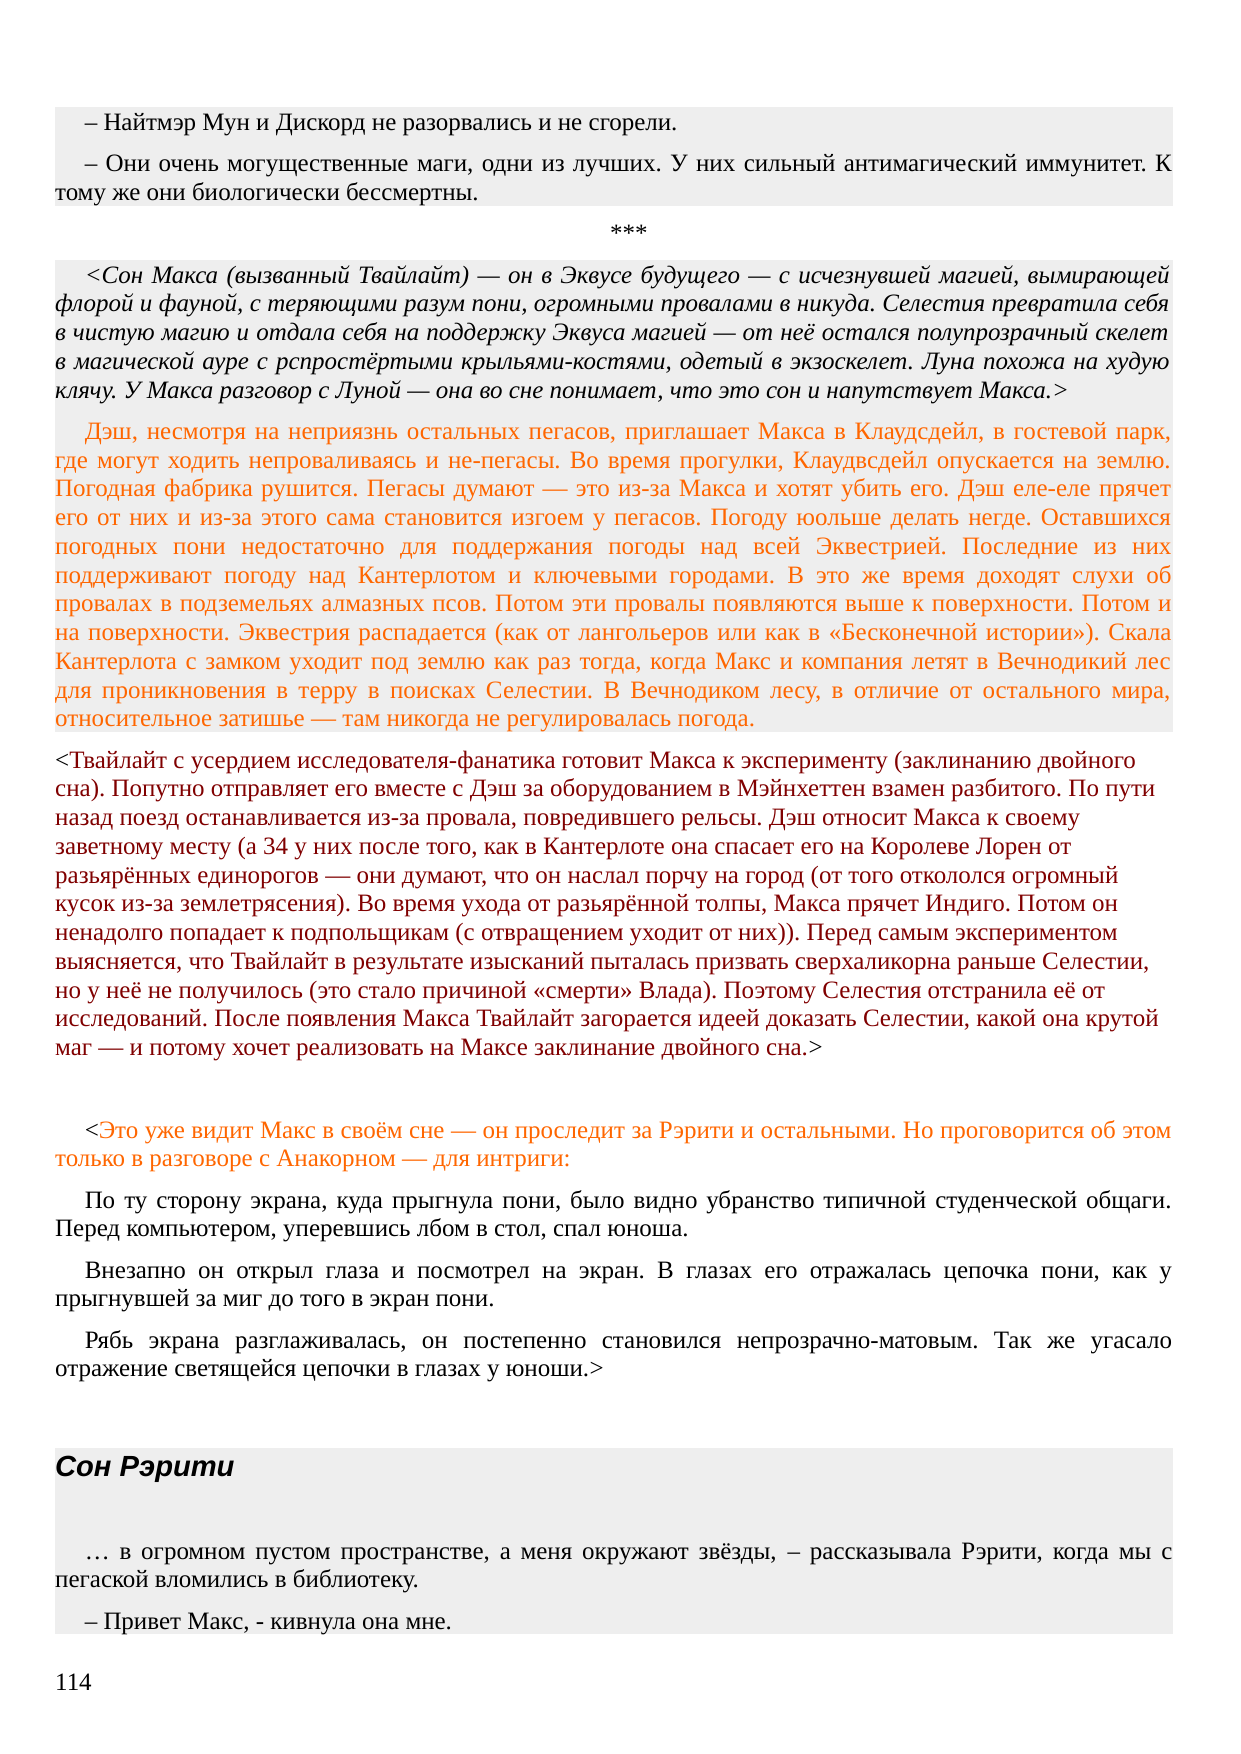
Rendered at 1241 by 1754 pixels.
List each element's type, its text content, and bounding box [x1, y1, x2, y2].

text <Сон Макса (вызванный Твайлайт) — он в Эквусе будущего — с исчезнувшей магией, вымирающей флорой и фауной, с теряющими разум пони, огромными провалами в никуда. Селестия превратила себя в чистую магию и отдала себя на поддержку Эквуса магией — от неё остался полупрозрачный скелет в магической ауре с рспростёртыми крыльями-костями, одетый в экзоскелет. Луна похожа на худую клячу. У Макса разговор с Луной — она во сне понимает, что это сон и напутствует Макса.> [55, 260, 1173, 403]
subtitle Сон Рэрити [55, 1448, 1173, 1482]
text По ту сторону экрана, куда прыгнула пони, было видно убранство типичной студенческой общаги. Перед компьютером, уперевшись лбом в стол, спал юноша. [55, 1185, 1173, 1242]
text Внезапно он открыл глаза и посмотрел на экран. В глазах его отражалась цепочка пони, как у прыгнувшей за миг до того в экран пони. [55, 1255, 1173, 1312]
text … в огромном пустом пространстве, а меня окружают звёзды, – рассказывала Рэрити, когда мы с пегаской вломились в библиотеку. [55, 1536, 1173, 1593]
text *** [55, 218, 1173, 247]
text Дэш, несмотря на неприязнь остальных пегасов, приглашает Макса в Клаудсдейл, в гостевой парк, где могут ходить непроваливаясь и не-пегасы. Во время прогулки, Клаудвсдейл опускается на землю. Погодная фабрика рушится. Пегасы думают — это из-за Макса и хотят убить его. Дэш еле-еле прячет его от них и из-за этого сама становится изгоем у пегасов. Погоду юольше делать негде. Оставшихся погодных пони недостаточно для поддержания погоды над всей Эквестрией. Последние из них поддерживают погоду над Кантерлотом и ключевыми городами. В это же время доходят слухи об провалах в подземельях алмазных псов. Потом эти провалы появляются выше к поверхности. Потом и на поверхности. Эквестрия распадается (как от лангольеров или как в «Бесконечной истории»). Скала Кантерлота с замком уходит под землю как раз тогда, когда Макс и компания летят в Вечнодикий лес для проникновения в терру в поисках Селестии. В Вечнодиком лесу, в отличие от остального мира, относительное затишье — там никогда не регулировалась погода. [55, 416, 1173, 732]
text <Это уже видит Макс в своём сне — он проследит за Рэрити и остальными. Но проговорится об этом только в разговоре с Анакорном — для интриги: [55, 1115, 1173, 1172]
text – Они очень могущественные маги, одни из лучших. У них сильный антимагический иммунитет. К тому же они биологически бессмертны. [55, 148, 1173, 206]
text <Твайлайт с усердием исследователя-фанатика готовит Макса к эксперименту (заклинанию двойного сна). Попутно отправляет его вместе с Дэш за оборудованием в Мэйнхеттен взамен разбитого. По пути назад поезд останавливается из-за провала, повредившего рельсы. Дэш относит Макса к своему заветному месту (а 34 у них после того, как в Кантерлоте она спасает его на Королеве Лорен от разьярённых единорогов — они думают, что он наслал порчу на город (от того откололся огромный кусок из-за землетрясения). Во время ухода от разьярённой толпы, Макса прячет Индиго. Потом он ненадолго попадает к подпольщикам (с отвращением уходит от них)). Перед самым экспериментом выясняется, что Твайлайт в результате изысканий пыталась призвать сверхаликорна раньше Селестии, но у неё не получилось (это стало причиной «смерти» Влада). Поэтому Селестия отстранила её от исследований. После появления Макса Твайлайт загорается идеей доказать Селестии, какой она крутой маг — и потому хочет реализовать на Максе заклинание двойного сна.> [55, 745, 1173, 1061]
text – Привет Макс, - кивнула она мне. [55, 1606, 1173, 1634]
text – Найтмэр Мун и Дискорд не разорвались и не сгорели. [55, 107, 1173, 136]
text Рябь экрана разглаживалась, он постепенно становился непрозрачно-матовым. Так же угасало отражение светящейся цепочки в глазах у юноши.> [55, 1325, 1173, 1382]
